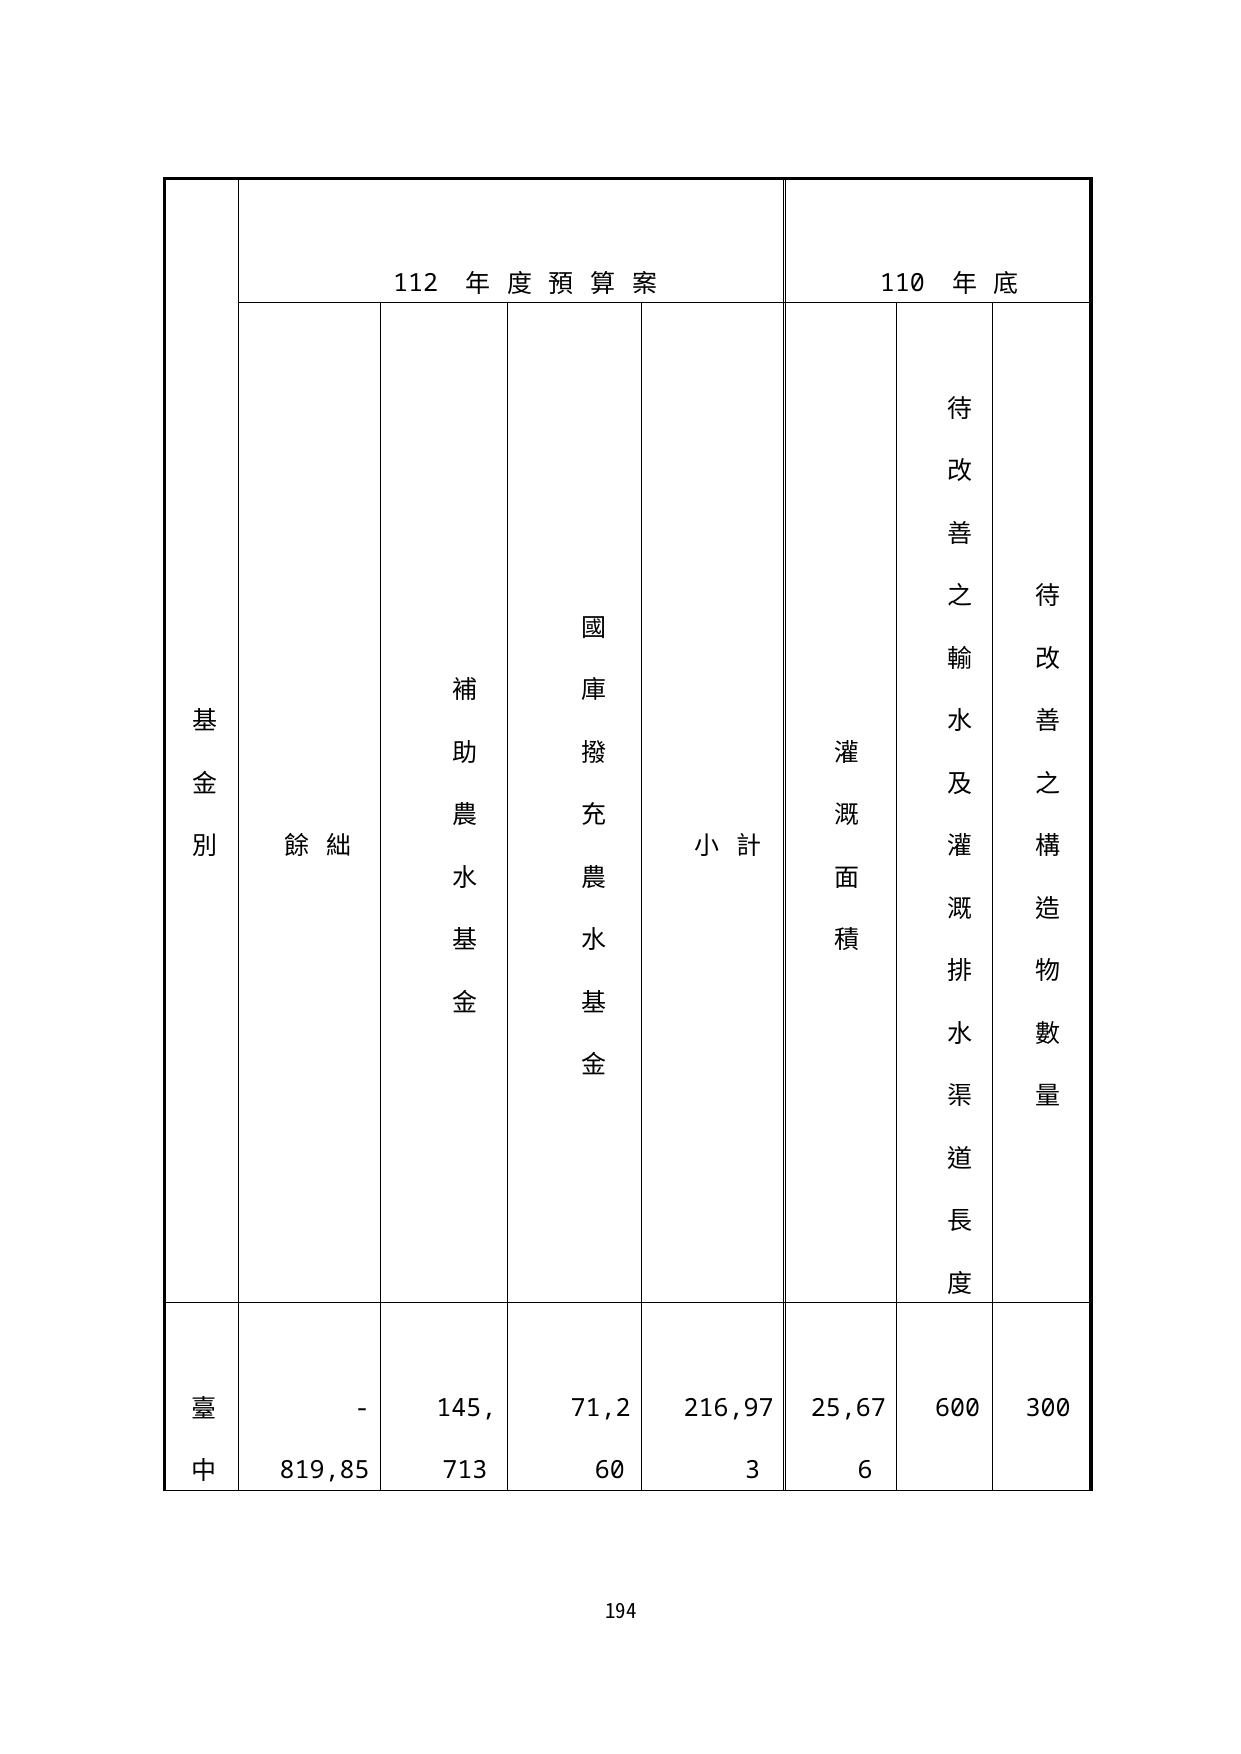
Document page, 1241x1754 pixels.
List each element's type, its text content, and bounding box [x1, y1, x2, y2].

table_header 110年底 [786, 180, 1089, 302]
table_cell 灌溉面積 [786, 303, 896, 1302]
table_cell 小計 [642, 303, 783, 1302]
table_cell -819,85 [239, 1303, 380, 1490]
table_header 112年度預算案 [239, 180, 783, 302]
table_cell 71,260 [508, 1303, 641, 1490]
table_cell 餘絀 [239, 303, 380, 1302]
table_cell 600 [897, 1303, 992, 1490]
table_cell 補助農水基金 [381, 303, 507, 1302]
table_cell 300 [993, 1303, 1089, 1490]
table_cell 25,676 [786, 1303, 896, 1490]
table_cell 145,713 [381, 1303, 507, 1490]
table_cell 待改善之構造物數量 [993, 303, 1089, 1302]
table_header 基金別 [166, 180, 238, 1302]
table_cell 216,973 [642, 1303, 783, 1490]
table_cell 臺中 [166, 1303, 238, 1490]
table_cell 國庫撥充農水基金 [508, 303, 641, 1302]
table_cell 待改善之輸水及灌溉排水渠道長度 [897, 303, 992, 1302]
